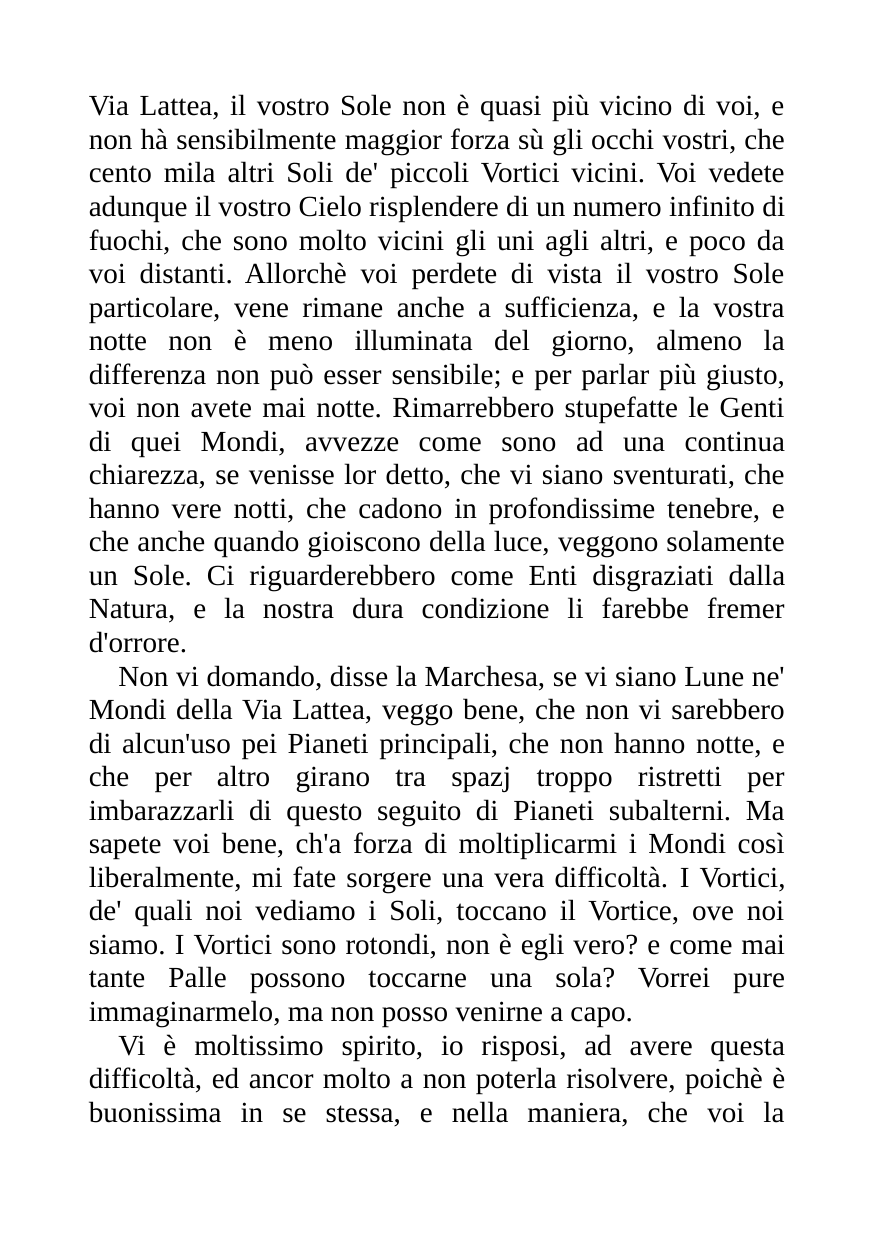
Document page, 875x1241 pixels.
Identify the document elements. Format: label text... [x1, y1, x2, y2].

text Vi è moltissimo spirito, io risposi, ad avere questa difficoltà, ed ancor molto a non poterla risolvere, poichè è buonissima in se stessa, e nella maniera, che voi la [88, 1028, 786, 1128]
text Non vi domando, disse la Marchesa, se vi siano Lune ne' Mondi della Via Lattea, veggo bene, che non vi sarebbero di alcun'uso pei Pianeti principali, che non hanno notte, e che per altro girano tra spazj troppo ristretti per imbarazzarli di questo seguito di Pianeti subalterni. Ma sapete voi bene, ch'a forza di moltiplicarmi i Mondi così liberalmente, mi fate sorgere una vera difficoltà. I Vortici, de' quali noi vediamo i Soli, toccano il Vortice, ove noi siamo. I Vortici sono rotondi, non è egli vero? e come mai tante Palle possono toccarne una sola? Vorrei pure immaginarmelo, ma non posso venirne a capo. [88, 659, 786, 1028]
text Via Lattea, il vostro Sole non è quasi più vicino di voi, e non hà sensibilmente maggior forza sù gli occhi vostri, che cento mila altri Soli de' piccoli Vortici vicini. Voi vedete adunque il vostro Cielo risplendere di un numero infinito di fuochi, che sono molto vicini gli uni agli altri, e poco da voi distanti. Allorchè voi perdete di vista il vostro Sole particolare, vene rimane anche a sufficienza, e la vostra notte non è meno illuminata del giorno, almeno la differenza non può esser sensibile; e per parlar più giusto, voi non avete mai notte. Rimarrebbero stupefatte le Genti di quei Mondi, avvezze come sono ad una continua chiarezza, se venisse lor detto, che vi siano sventurati, che hanno vere notti, che cadono in profondissime tenebre, e che anche quando gioiscono della luce, veggono solamente un Sole. Ci riguarderebbero come Enti disgraziati dalla Natura, e la nostra dura condizione li farebbe fremer d'orrore. [88, 88, 786, 659]
